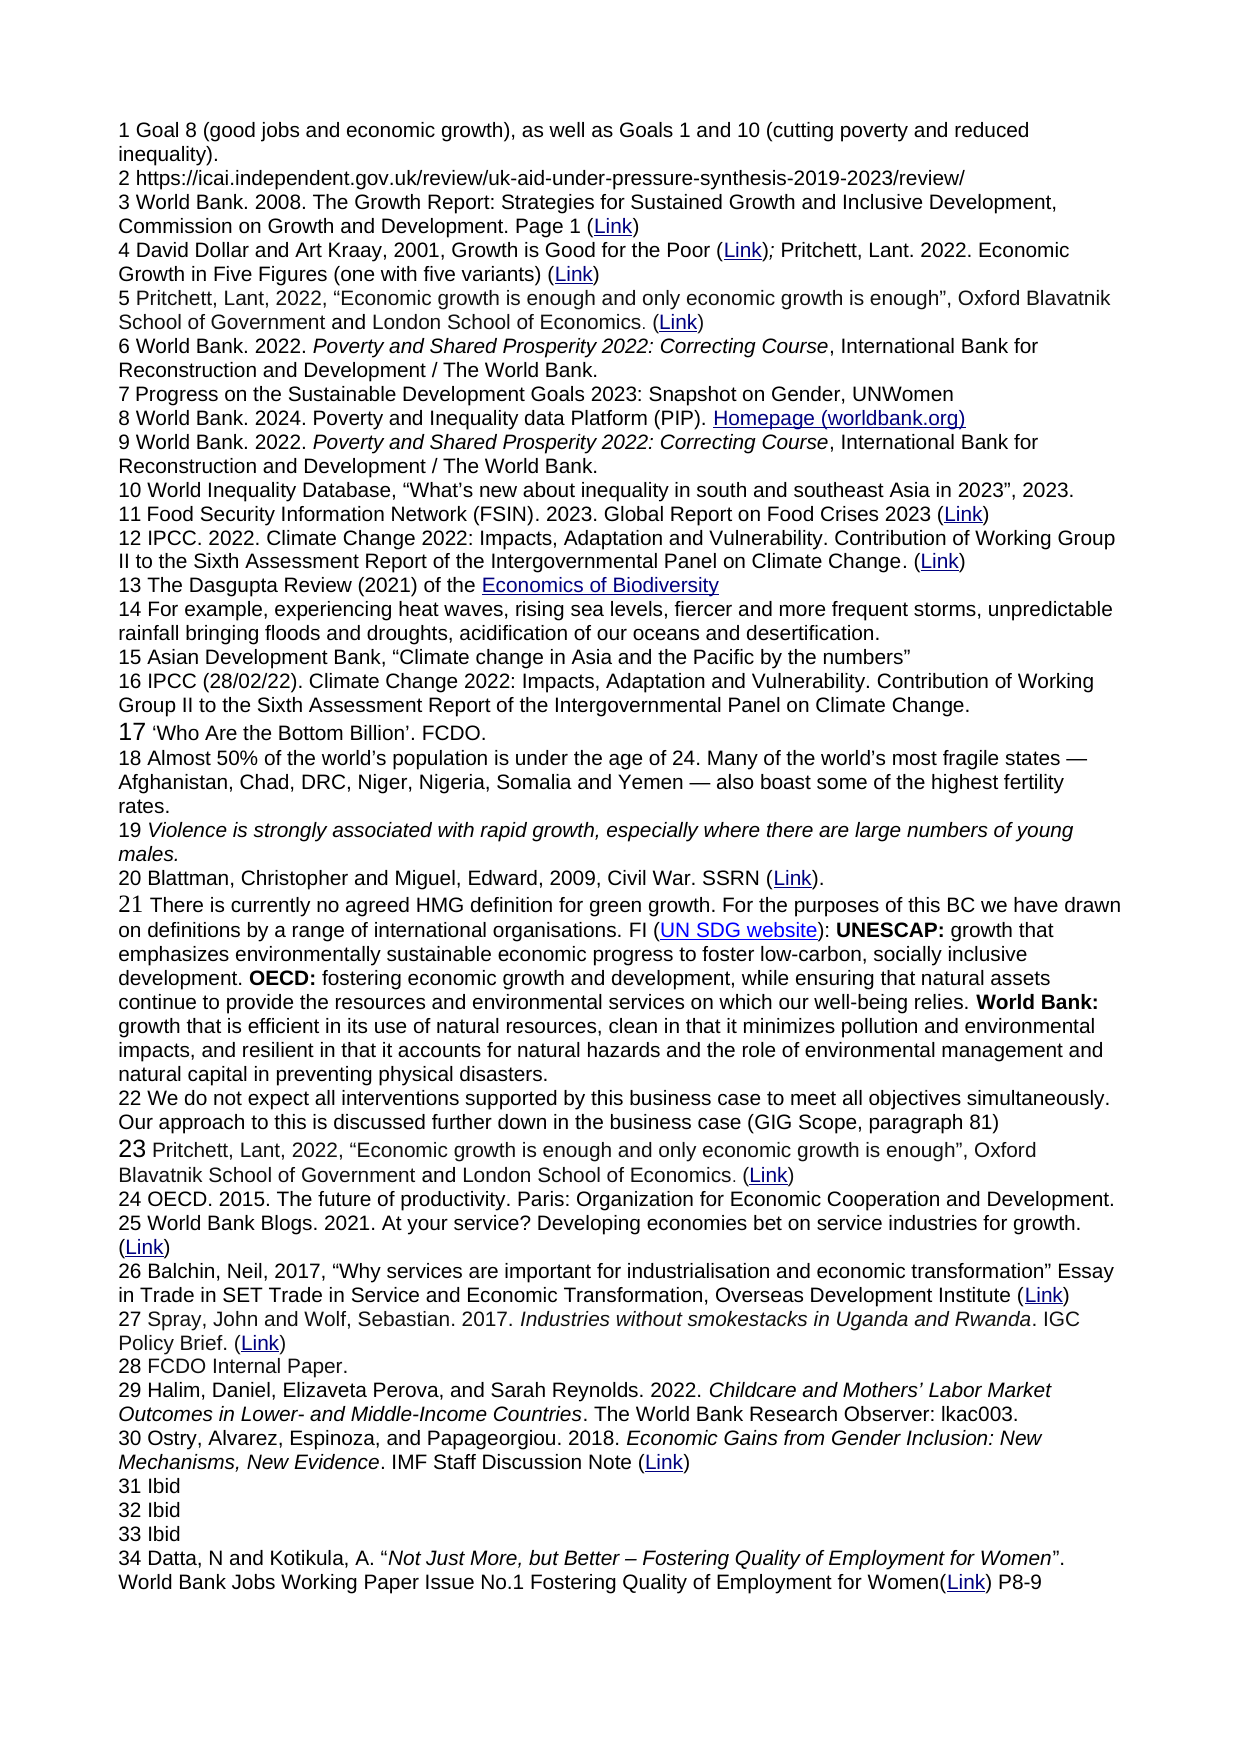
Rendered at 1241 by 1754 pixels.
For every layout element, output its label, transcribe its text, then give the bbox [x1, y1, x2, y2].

list Ostry, Alvarez, Espinoza, and Papageorgiou. 2018. Economic Gains from Gender Inclusion: New Mechanisms, New Evidence. IMF Staff Discussion Note (Link) [118, 1426, 1122, 1474]
list Balchin, Neil, 2017, “Why services are important for industrialisation and economic transformation” Essay in Trade in SET Trade in Service and Economic Transformation, Overseas Development Institute (Link) [118, 1258, 1122, 1306]
list Almost 50% of the world’s population is under the age of 24. Many of the world’s most fragile states — Afghanistan, Chad, DRC, Niger, Nigeria, Somalia and Yemen — also boast some of the highest fertility rates. [118, 746, 1122, 818]
list Asian Development Bank, “Climate change in Asia and the Pacific by the numbers” [118, 645, 1122, 669]
list Datta, N and Kotikula, A. “Not Just More, but Better – Fostering Quality of Employment for Women”. World Bank Jobs Working Paper Issue No.1 Fostering Quality of Employment for Women(Link) P8-9 [118, 1546, 1122, 1594]
list Food Security Information Network (FSIN). 2023. Global Report on Food Crises 2023 (Link) [118, 501, 1122, 525]
list David Dollar and Art Kraay, 2001, Growth is Good for the Poor (Link); Pritchett, Lant. 2022. Economic Growth in Five Figures (one with five variants) (Link) [118, 238, 1122, 286]
list Pritchett, Lant, 2022, “Economic growth is enough and only economic growth is enough”, Oxford Blavatnik School of Government and London School of Economics. (Link) [118, 1134, 1122, 1187]
list Ibid [118, 1474, 1122, 1498]
list IPCC. 2022. Climate Change 2022: Impacts, Adaptation and Vulnerability. Contribution of Working Group II to the Sixth Assessment Report of the Intergovernmental Panel on Climate Change. (Link) [118, 525, 1122, 573]
list For example, experiencing heat waves, rising sea levels, fiercer and more frequent storms, unpredictable rainfall bringing floods and droughts, acidification of our oceans and desertification. [118, 597, 1122, 645]
list Halim, Daniel, Elizaveta Perova, and Sarah Reynolds. 2022. Childcare and Mothers’ Labor Market Outcomes in Lower- and Middle-Income Countries. The World Bank Research Observer: lkac003. [118, 1378, 1122, 1426]
list Spray, John and Wolf, Sebastian. 2017. Industries without smokestacks in Uganda and Rwanda. IGC Policy Brief. (Link) [118, 1306, 1122, 1354]
list ‘Who Are the Bottom Billion’. FCDO. [118, 717, 1122, 746]
list Progress on the Sustainable Development Goals 2023: Snapshot on Gender, UNWomen [118, 382, 1122, 406]
list There is currently no agreed HMG definition for green growth. For the purposes of this BC we have drawn on definitions by a range of international organisations. FI (UN SDG website): UNESCAP: growth that emphasizes environmentally sustainable economic progress to foster low-carbon, socially inclusive development. OECD: fostering economic growth and development, while ensuring that natural assets continue to provide the resources and environmental services on which our well-being relies. World Bank: growth that is efficient in its use of natural resources, clean in that it minimizes pollution and environmental impacts, and resilient in that it accounts for natural hazards and the role of environmental management and natural capital in preventing physical disasters. [118, 889, 1122, 1086]
list World Bank. 2024. Poverty and Inequality data Platform (PIP). Homepage (worldbank.org) [118, 406, 1122, 429]
list World Inequality Database, “What’s new about inequality in south and southeast Asia in 2023”, 2023. [118, 477, 1122, 501]
list Blattman, Christopher and Miguel, Edward, 2009, Civil War. SSRN (Link). [118, 866, 1122, 889]
list World Bank Blogs. 2021. At your service? Developing economies bet on service industries for growth. (Link) [118, 1211, 1122, 1258]
list The Dasgupta Review (2021) of the Economics of Biodiversity [118, 573, 1122, 597]
list Pritchett, Lant, 2022, “Economic growth is enough and only economic growth is enough”, Oxford Blavatnik School of Government and London School of Economics. (Link) [118, 286, 1122, 334]
list Ibid [118, 1522, 1122, 1546]
list Ibid [118, 1498, 1122, 1522]
list We do not expect all interventions supported by this business case to meet all objectives simultaneously. Our approach to this is discussed further down in the business case (GIG Scope, paragraph 81) [118, 1086, 1122, 1134]
list IPCC (28/02/22). Climate Change 2022: Impacts, Adaptation and Vulnerability. Contribution of Working Group II to the Sixth Assessment Report of the Intergovernmental Panel on Climate Change. [118, 669, 1122, 717]
list Violence is strongly associated with rapid growth, especially where there are large numbers of young males. [118, 818, 1122, 866]
list World Bank. 2022. Poverty and Shared Prosperity 2022: Correcting Course, International Bank for Reconstruction and Development / The World Bank. [118, 334, 1122, 382]
list FCDO Internal Paper. [118, 1354, 1122, 1378]
list World Bank. 2008. The Growth Report: Strategies for Sustained Growth and Inclusive Development, Commission on Growth and Development. Page 1 (Link) [118, 190, 1122, 238]
list OECD. 2015. The future of productivity. Paris: Organization for Economic Cooperation and Development. [118, 1187, 1122, 1211]
list World Bank. 2022. Poverty and Shared Prosperity 2022: Correcting Course, International Bank for Reconstruction and Development / The World Bank. [118, 429, 1122, 477]
